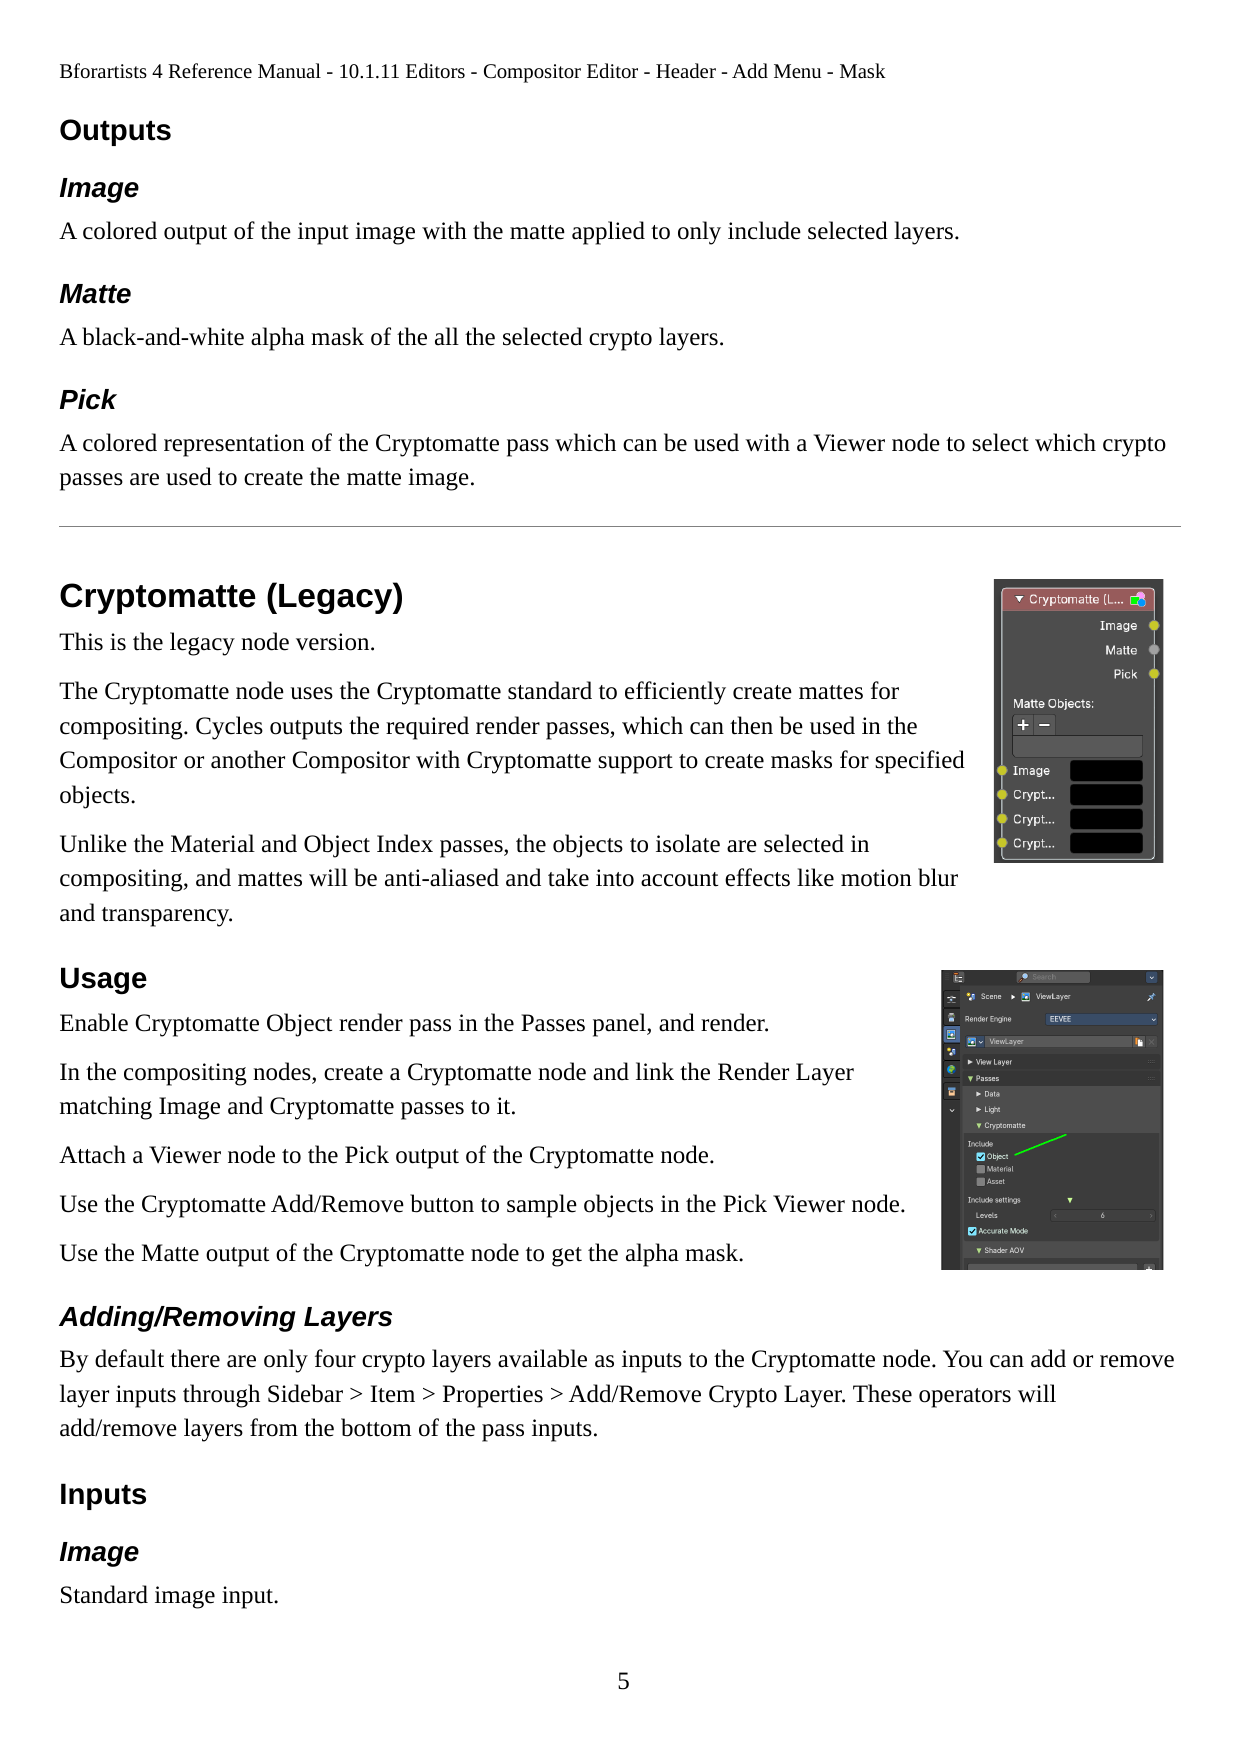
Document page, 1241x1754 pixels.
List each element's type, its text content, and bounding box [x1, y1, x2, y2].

text Use the Cryptomatte Add/Remove button to sample objects in the Pick Viewer node. [59, 1189, 941, 1218]
subtitle Pick [59, 383, 1181, 415]
subtitle Outputs [59, 113, 1181, 146]
text A colored output of the input image with the matte applied to only include selected layers. [59, 216, 1181, 244]
text Attach a Viewer node to the Pick output of the Cryptomatte node. [59, 1140, 941, 1169]
subtitle Inputs [59, 1477, 1181, 1511]
subtitle Usage [59, 961, 1181, 995]
picture [941, 970, 1164, 1270]
text This is the legacy node version. [59, 627, 993, 656]
text By default there are only four crypto layers available as inputs to the Cryptomatte node. You can add or remove layer inputs through Sidebar > Item > Properties > Add/Remove Crypto Layer. These operators will add/remove layers from the bottom of the pass inputs. [59, 1344, 1181, 1442]
subtitle Matte [59, 277, 1181, 309]
subtitle Image [59, 171, 1181, 203]
text Enable Cryptomatte Object render pass in the Passes panel, and render. [59, 1008, 941, 1036]
picture [993, 579, 1164, 863]
subtitle Image [59, 1536, 1181, 1568]
text A black-and-white alpha mask of the all the selected crypto layers. [59, 322, 1181, 350]
text The Cryptomatte node uses the Cryptomatte standard to efficiently create mattes for compositing. Cycles outputs the required render passes, which can then be used in the Compositor or another Compositor with Cryptomatte support to create masks for specified objects. [59, 676, 993, 808]
text Use the Matte output of the Cryptomatte node to get the alpha mask. [59, 1238, 941, 1267]
subtitle Cryptomatte (Legacy) [59, 576, 1181, 615]
text Unlike the Material and Object Index passes, the objects to isolate are selected in compositing, and mattes will be anti-aliased and take into account effects like motion blur and transparency. [59, 829, 1181, 927]
text In the compositing nodes, create a Cryptomatte node and link the Render Layer matching Image and Cryptomatte passes to it. [59, 1057, 941, 1120]
subtitle Adding/Removing Layers [59, 1300, 1181, 1332]
text Standard image input. [59, 1580, 1181, 1609]
text A colored representation of the Cryptomatte pass which can be used with a Viewer node to select which crypto passes are used to create the matte image. [59, 428, 1181, 491]
